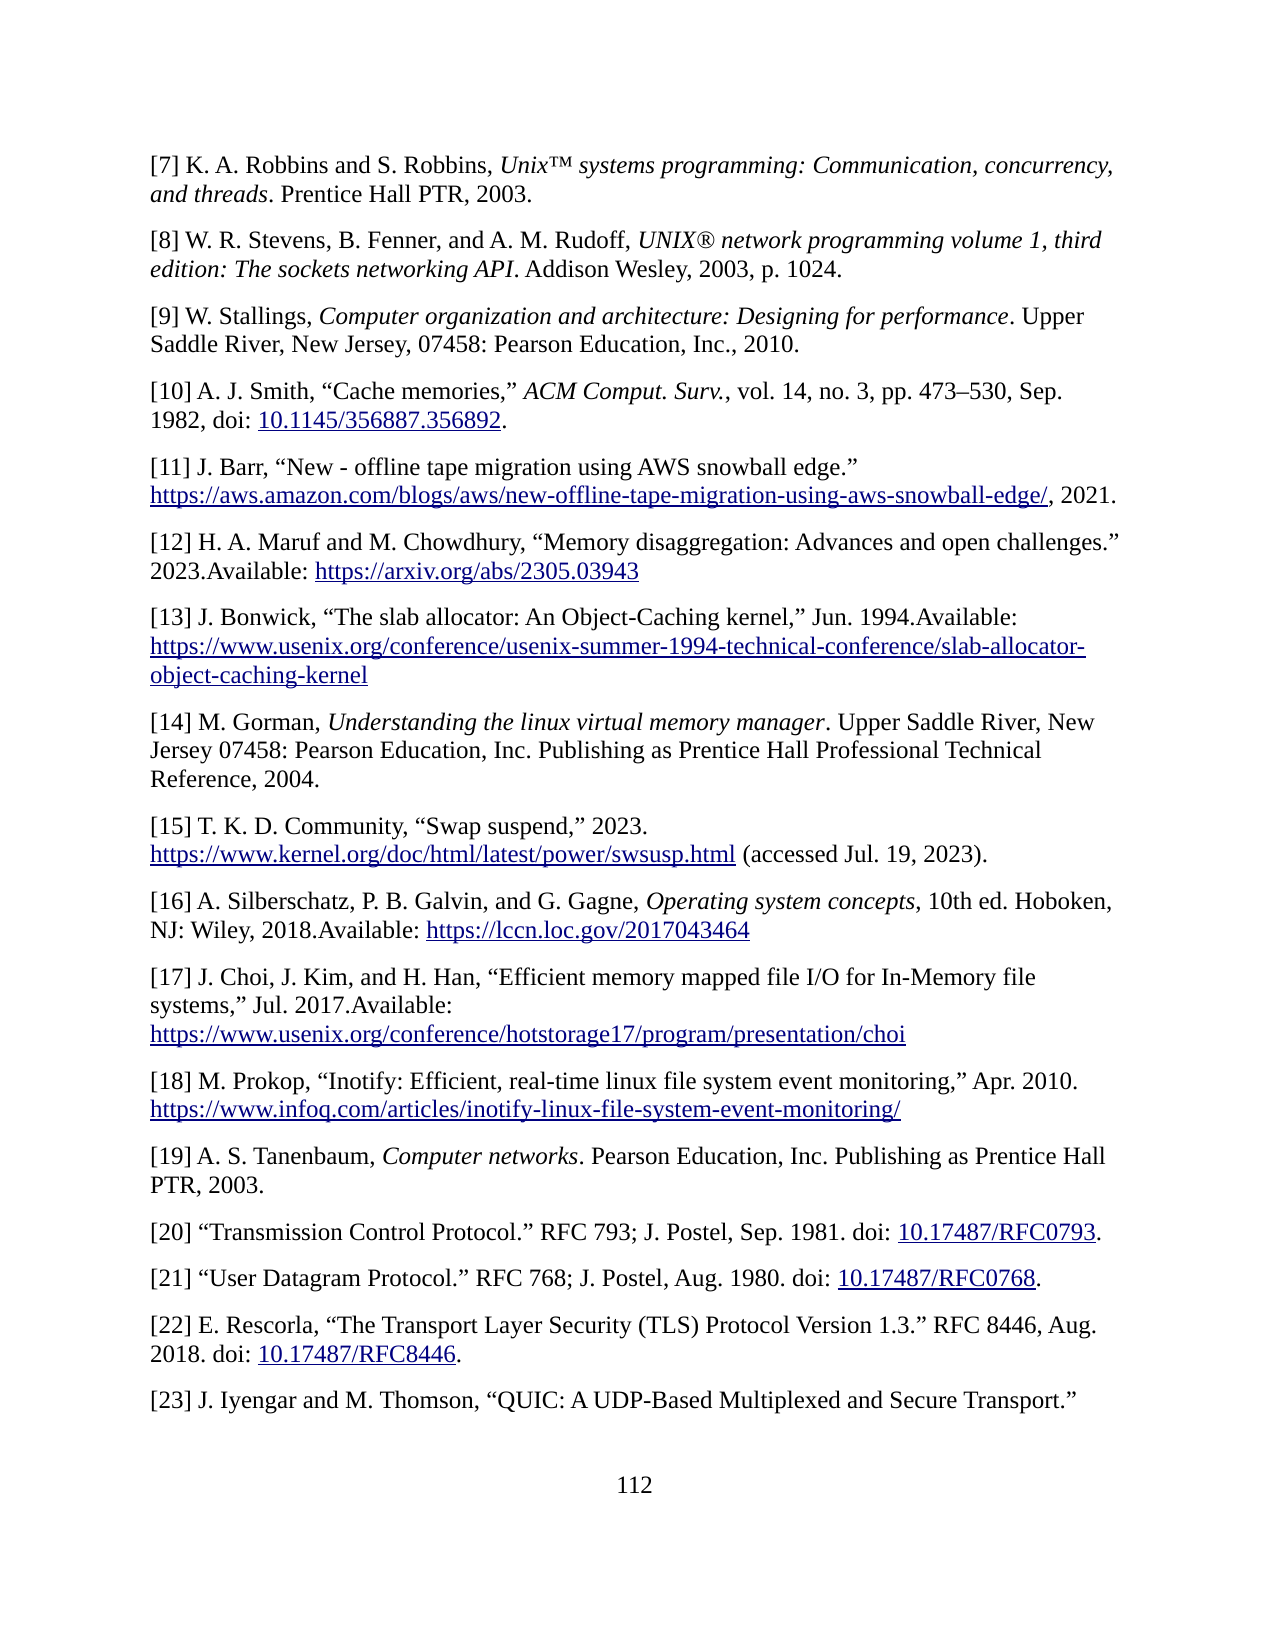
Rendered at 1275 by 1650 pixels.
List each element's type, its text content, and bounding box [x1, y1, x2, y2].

text [17] J. Choi, J. Kim, and H. Han, “Efficient memory mapped file I/O for In-Memory file systems,” Jul. 2017.Available: https://www.usenix.org/conference/hotstorage17/program/presentation/choi [150, 962, 1125, 1048]
text [18] M. Prokop, “Inotify: Efficient, real-time linux file system event monitoring,” Apr. 2010. https://www.infoq.com/articles/inotify-linux-file-system-event-monitoring/ [150, 1066, 1125, 1123]
text [13] J. Bonwick, “The slab allocator: An Object-Caching kernel,” Jun. 1994.Available: https://www.usenix.org/conference/usenix-summer-1994-technical-conference/slab-allocator-object-caching-kernel [150, 602, 1125, 689]
text [15] T. K. D. Community, “Swap suspend,” 2023. https://www.kernel.org/doc/html/latest/power/swsusp.html (accessed Jul. 19, 2023). [150, 811, 1125, 868]
text [8] W. R. Stevens, B. Fenner, and A. M. Rudoff, UNIX® network programming volume 1, third edition: The sockets networking API. Addison Wesley, 2003, p. 1024. [150, 225, 1125, 283]
text [12] H. A. Maruf and M. Chowdhury, “Memory disaggregation: Advances and open challenges.” 2023.Available: https://arxiv.org/abs/2305.03943 [150, 527, 1125, 584]
text [22] E. Rescorla, “The Transport Layer Security (TLS) Protocol Version 1.3.” RFC 8446, Aug. 2018. doi: 10.17487/RFC8446. [150, 1310, 1125, 1367]
text [10] A. J. Smith, “Cache memories,” ACM Comput. Surv., vol. 14, no. 3, pp. 473–530, Sep. 1982, doi: 10.1145/356887.356892. [150, 376, 1125, 434]
text [11] J. Barr, “New - offline tape migration using AWS snowball edge.” https://aws.amazon.com/blogs/aws/new-offline-tape-migration-using-aws-snowball-edge/, 2021. [150, 452, 1125, 509]
text [23] J. Iyengar and M. Thomson, “QUIC: A UDP-Based Multiplexed and Secure Transport.” [150, 1385, 1125, 1414]
text [9] W. Stallings, Computer organization and architecture: Designing for performance. Upper Saddle River, New Jersey, 07458: Pearson Education, Inc., 2010. [150, 301, 1125, 358]
text [21] “User Datagram Protocol.” RFC 768; J. Postel, Aug. 1980. doi: 10.17487/RFC0768. [150, 1263, 1125, 1292]
text [20] “Transmission Control Protocol.” RFC 793; J. Postel, Sep. 1981. doi: 10.17487/RFC0793. [150, 1217, 1125, 1245]
text [7] K. A. Robbins and S. Robbins, Unix™ systems programming: Communication, concurrency, and threads. Prentice Hall PTR, 2003. [150, 150, 1125, 207]
text [19] A. S. Tanenbaum, Computer networks. Pearson Education, Inc. Publishing as Prentice Hall PTR, 2003. [150, 1141, 1125, 1199]
text [14] M. Gorman, Understanding the linux virtual memory manager. Upper Saddle River, New Jersey 07458: Pearson Education, Inc. Publishing as Prentice Hall Professional Technical Reference, 2004. [150, 707, 1125, 793]
text [16] A. Silberschatz, P. B. Galvin, and G. Gagne, Operating system concepts, 10th ed. Hoboken, NJ: Wiley, 2018.Available: https://lccn.loc.gov/2017043464 [150, 886, 1125, 944]
